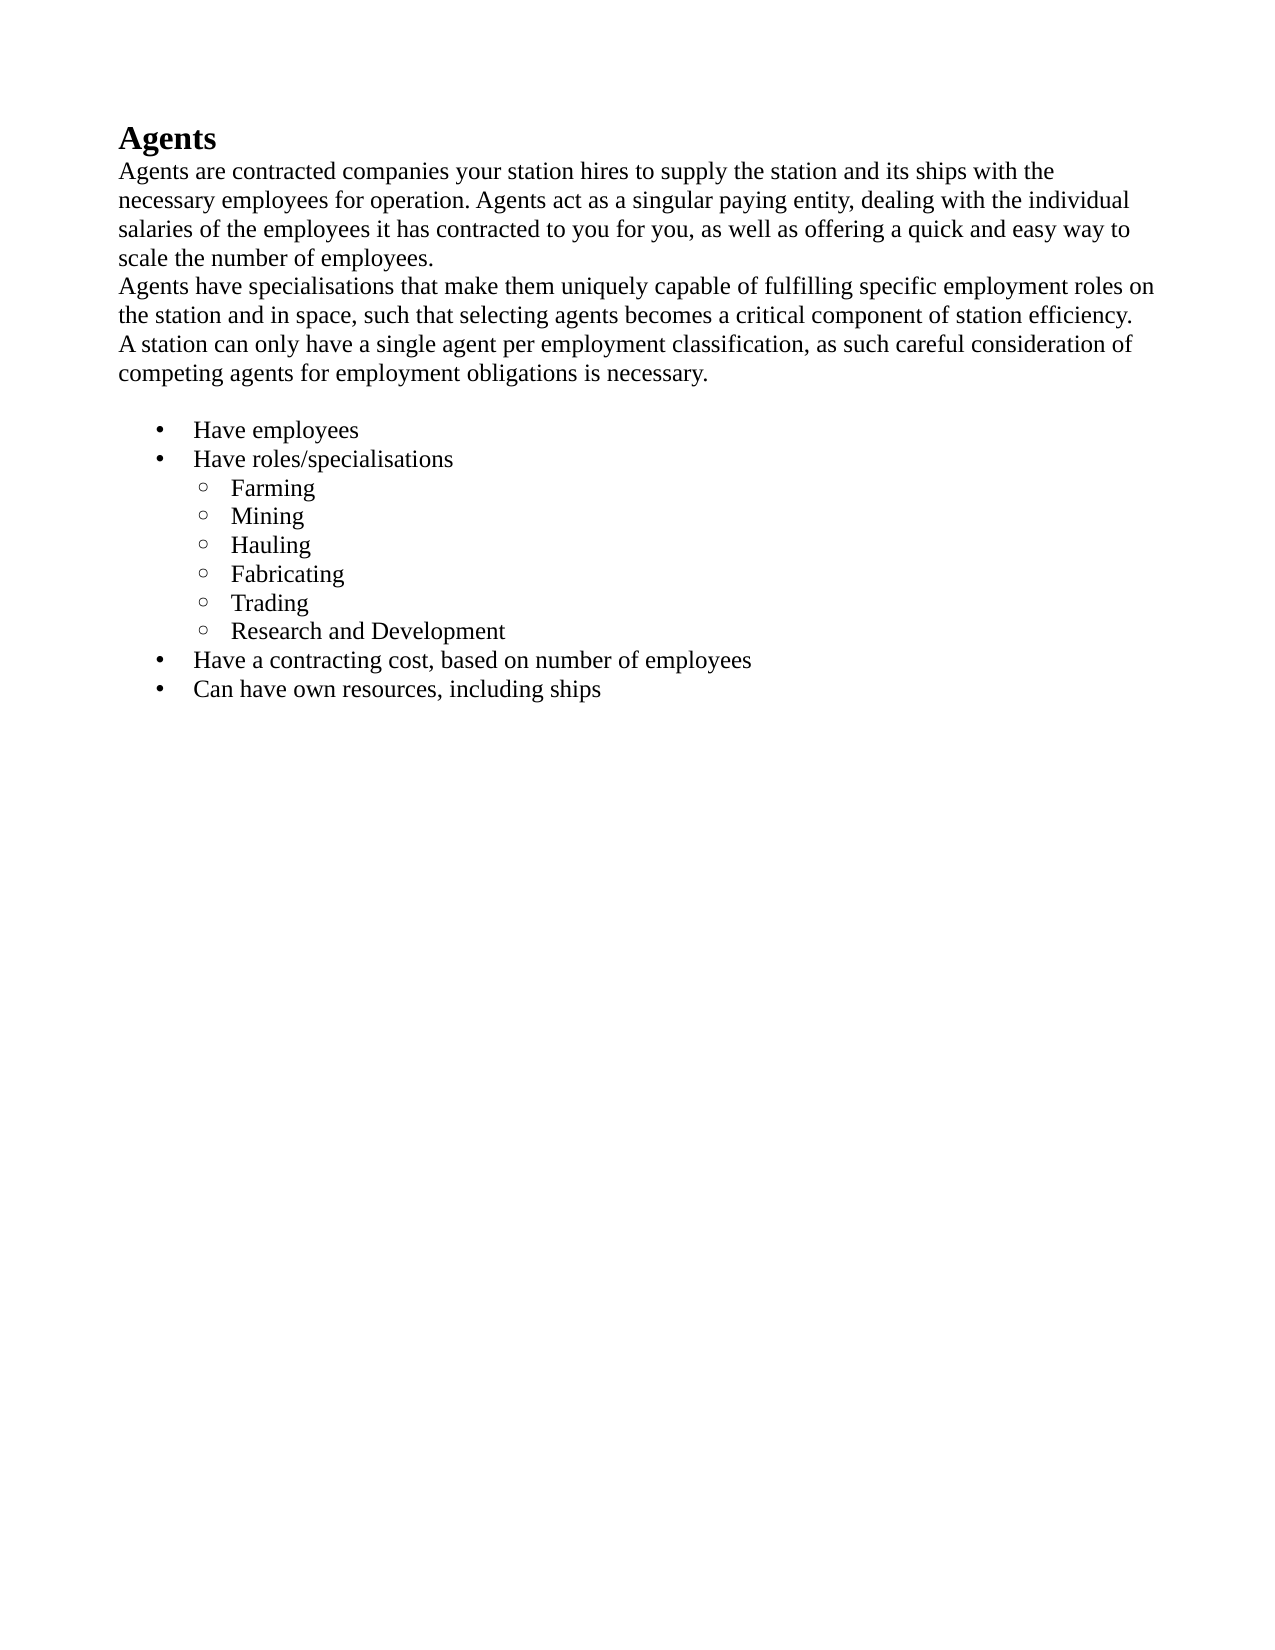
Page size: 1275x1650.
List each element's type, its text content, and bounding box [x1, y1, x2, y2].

text Agents are contracted companies your station hires to supply the station and its ships with the necessary employees for operation. Agents act as a singular paying entity, dealing with the individual salaries of the employees it has contracted to you for you, as well as offering a quick and easy way to scale the number of employees. [118, 156, 1157, 271]
text Agents [118, 118, 1157, 156]
list Mining [193, 501, 1157, 530]
list Have roles/specialisations [156, 444, 1157, 473]
list Have a contracting cost, based on number of employees [156, 645, 1157, 674]
list Fabricating [193, 559, 1157, 588]
list Research and Development [193, 616, 1157, 645]
list Can have own resources, including ships [156, 674, 1157, 703]
text Agents have specialisations that make them uniquely capable of fulfilling specific employment roles on the station and in space, such that selecting agents becomes a critical component of station efficiency. [118, 271, 1157, 329]
list Hauling [193, 530, 1157, 559]
list Trading [193, 588, 1157, 616]
text A station can only have a single agent per employment classification, as such careful consideration of competing agents for employment obligations is necessary. [118, 329, 1157, 386]
list Have employees [156, 415, 1157, 444]
list Farming [193, 473, 1157, 501]
